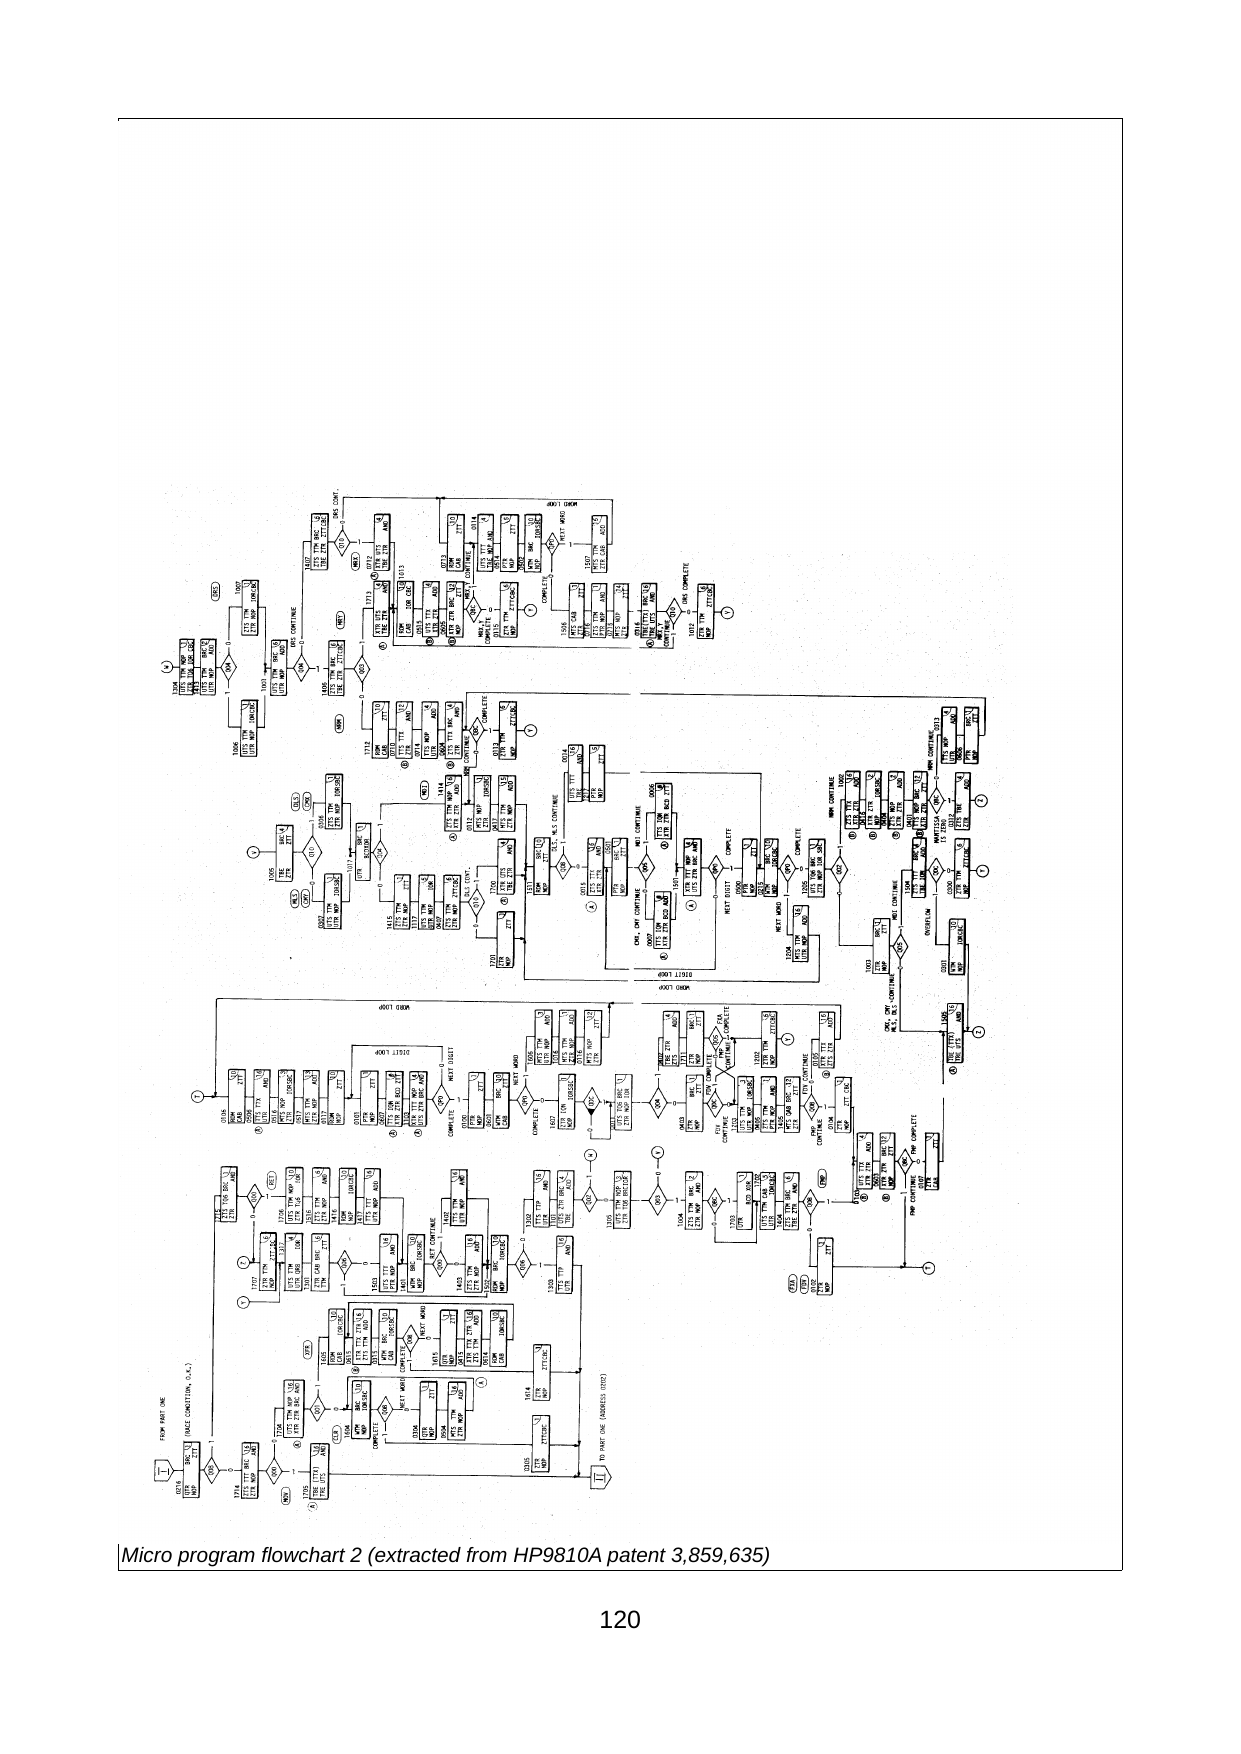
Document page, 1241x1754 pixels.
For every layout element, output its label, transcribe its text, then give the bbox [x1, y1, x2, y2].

picture [118, 121, 1122, 1544]
text Micro program flowchart 2 (extracted from HP9810A patent 3,859,635) [121, 1544, 1119, 1567]
